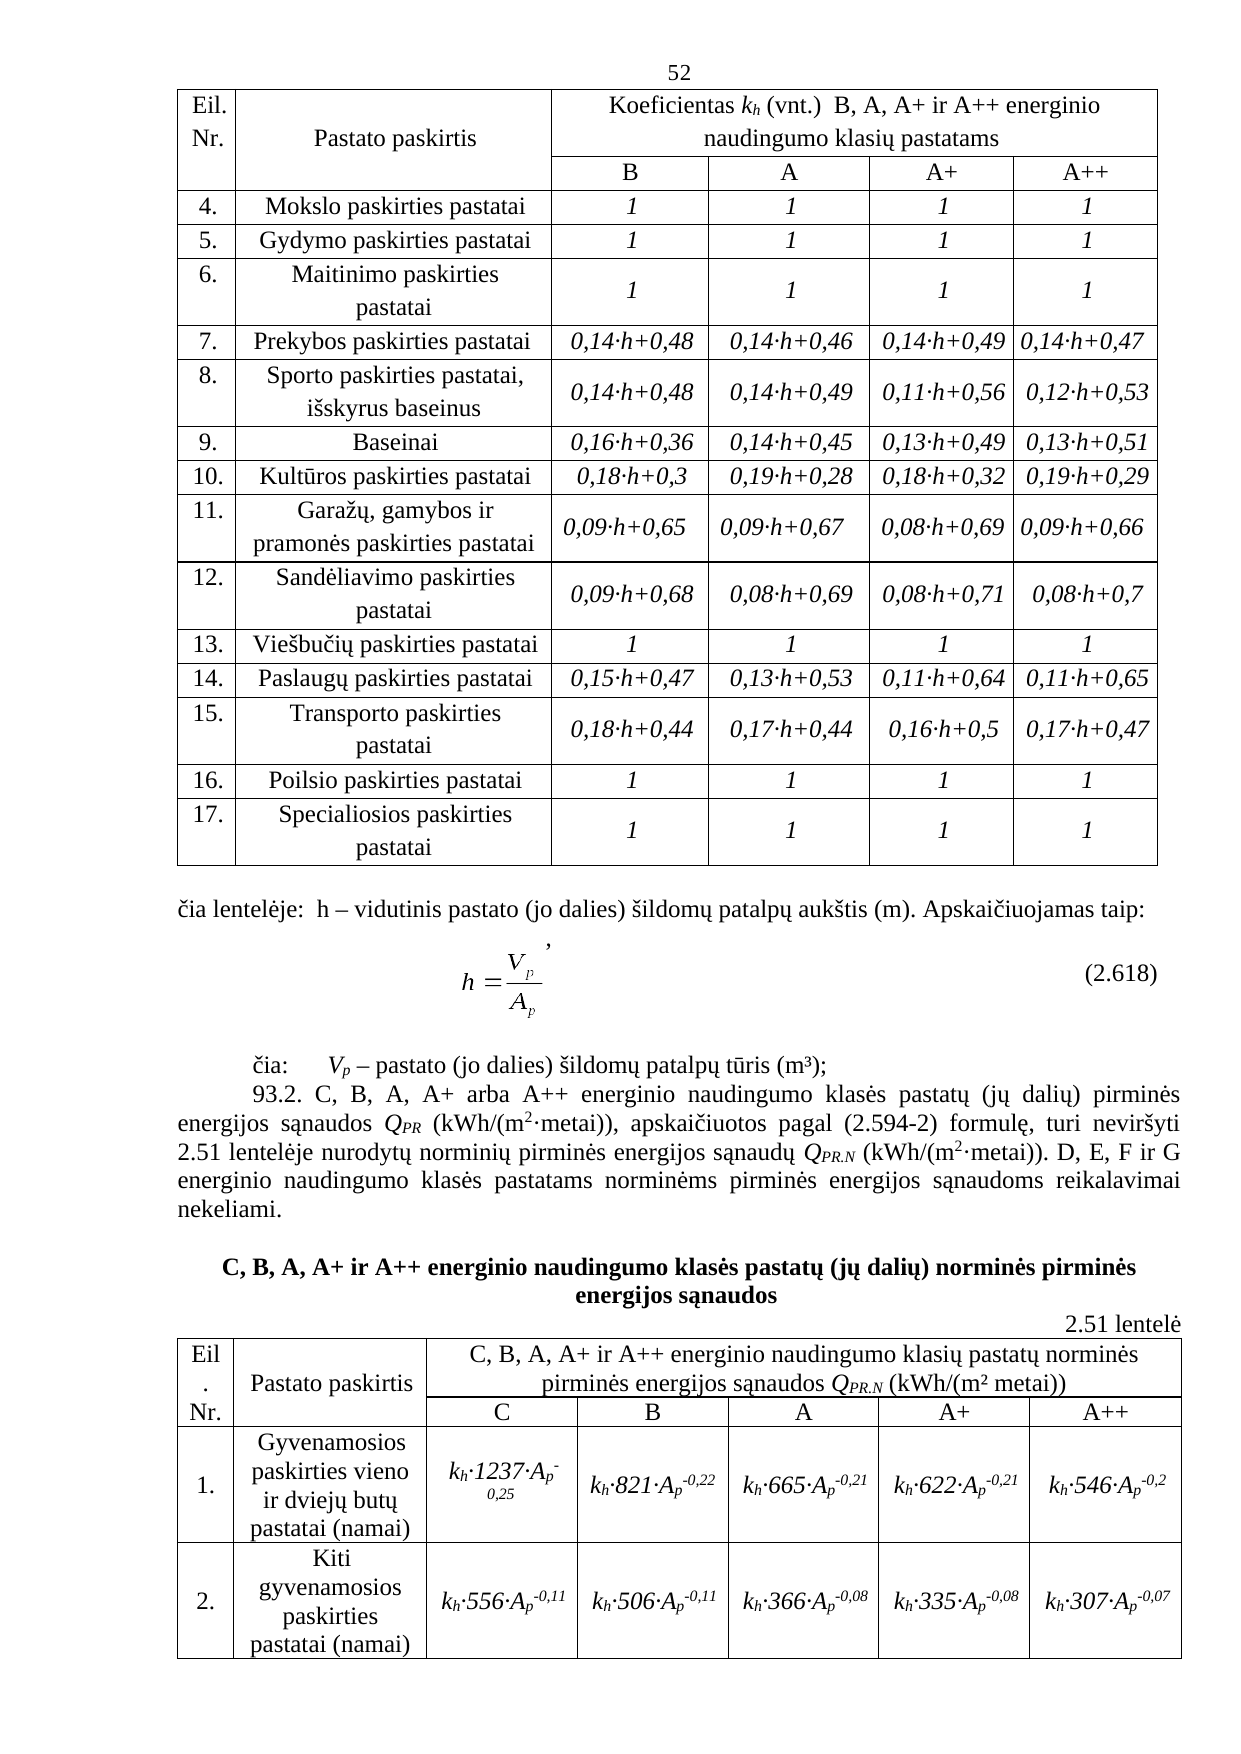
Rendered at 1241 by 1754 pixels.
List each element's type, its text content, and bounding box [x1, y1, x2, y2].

table_cell Poilsio paskirties pastatai [236, 765, 551, 798]
table_cell 0,08·h+0,71 [870, 563, 1013, 628]
table_cell kh·821·Ap-0,22 [578, 1427, 728, 1542]
table_cell 14. [178, 664, 235, 697]
table_cell Viešbučių paskirties pastatai [236, 630, 551, 662]
table_cell 1 [870, 765, 1013, 798]
table_cell 0,08·h+0,69 [870, 495, 1013, 561]
table_cell 1 [709, 191, 869, 224]
table_cell Maitinimo paskirties pastatai [236, 259, 551, 325]
table_header C, B, A, A+ ir A++ energinio naudingumo klasių pastatų norminės pirminės energijos sąnaudos QPR.N (kWh/(m² metai)) [427, 1339, 1181, 1396]
table_cell Sporto paskirties pastatai, išskyrus baseinus [236, 360, 551, 426]
table_cell kh·546·Ap-0,2 [1030, 1427, 1181, 1542]
table_cell kh·335·Ap-0,08 [879, 1543, 1029, 1658]
table_cell 0,12·h+0,53 [1014, 360, 1157, 426]
table_cell 1 [870, 259, 1013, 325]
table_cell Baseinai [236, 427, 551, 460]
table_cell 0,19·h+0,28 [709, 461, 869, 494]
table_cell 1 [709, 765, 869, 798]
table_cell 1 [1014, 765, 1157, 798]
table_cell 1 [552, 259, 708, 325]
table_cell 10. [178, 461, 235, 494]
table_cell 1 [709, 630, 869, 662]
table_cell Prekybos paskirties pastatai [236, 326, 551, 359]
table_cell 0,11·h+0,65 [1014, 664, 1157, 697]
table_cell 1 [709, 225, 869, 258]
table_cell C [427, 1398, 577, 1426]
table_cell kh·622·Ap-0,21 [879, 1427, 1029, 1542]
table_cell A+ [870, 157, 1013, 190]
table_cell 0,09·h+0,67 [709, 495, 869, 561]
table_cell 0,09·h+0,68 [552, 563, 708, 628]
table_cell Specialiosios paskirties pastatai [236, 799, 551, 865]
table_header , [181, 923, 1073, 1022]
text C, B, A, A+ ir A++ energinio naudingumo klasės pastatų (jų dalių) norminės pirminės energijos sąnaudos [177, 1252, 1181, 1309]
table_cell 1 [1014, 259, 1157, 325]
table_cell 0,11·h+0,56 [870, 360, 1013, 426]
table_cell 0,08·h+0,69 [709, 563, 869, 628]
table_cell 12. [178, 563, 235, 628]
table_cell A++ [1030, 1398, 1181, 1426]
table_cell 0,08·h+0,7 [1014, 563, 1157, 628]
table_cell 13. [178, 630, 235, 662]
table_cell 0,14·h+0,45 [709, 427, 869, 460]
table_header Pastato paskirtis [236, 90, 551, 190]
table_cell Transporto paskirties pastatai [236, 698, 551, 764]
table_cell 1 [552, 191, 708, 224]
table_cell 0,14·h+0,48 [552, 360, 708, 426]
table_cell Garažų, gamybos ir pramonės paskirties pastatai [236, 495, 551, 561]
table_header Koeficientas kh (vnt.) B, A, A+ ir A++ energinio naudingumo klasių pastatams [552, 90, 1157, 156]
table_cell A+ [879, 1398, 1029, 1426]
table_cell 1 [552, 630, 708, 662]
table_cell 0,18·h+0,44 [552, 698, 708, 764]
table_cell 0,14·h+0,49 [870, 326, 1013, 359]
table_cell 0,09·h+0,65 [552, 495, 708, 561]
table_cell 9. [178, 427, 235, 460]
table_header Eil. Nr. [178, 1339, 233, 1426]
table_cell 0,13·h+0,49 [870, 427, 1013, 460]
table_cell kh·1237·Ap-0,25 [427, 1427, 577, 1542]
table_cell 15. [178, 698, 235, 764]
table_cell 0,14·h+0,46 [709, 326, 869, 359]
table_cell Gyvenamosios paskirties vieno ir dviejų butų pastatai (namai) [234, 1427, 426, 1542]
text 93.2. C, B, A, A+ arba A++ energinio naudingumo klasės pastatų (jų dalių) pirminės energijos sąnaudos QPR (kWh/(m2·metai)), apskaičiuotos pagal (2.594-2) formulę, turi neviršyti 2.51 lentelėje nurodytų norminių pirminės energijos sąnaudų QPR.N (kWh/(m2·metai)). D, E, F ir G energinio naudingumo klasės pastatams norminėms pirminės energijos sąnaudoms reikalavimai nekeliami. [177, 1079, 1181, 1223]
table_cell kh·307·Ap-0,07 [1030, 1543, 1181, 1658]
table_cell 0,09·h+0,66 [1014, 495, 1157, 561]
table_cell 17. [178, 799, 235, 865]
table_cell Kultūros paskirties pastatai [236, 461, 551, 494]
table_cell 0,16·h+0,36 [552, 427, 708, 460]
table_cell 0,14·h+0,48 [552, 326, 708, 359]
table_cell kh·556·Ap-0,11 [427, 1543, 577, 1658]
table_cell 0,17·h+0,47 [1014, 698, 1157, 764]
table_cell Paslaugų paskirties pastatai [236, 664, 551, 697]
table_cell A [709, 157, 869, 190]
table_cell 1 [870, 225, 1013, 258]
table_header (2.618) [1073, 923, 1178, 1022]
table_cell 1 [1014, 630, 1157, 662]
table_header Pastato paskirtis [234, 1339, 426, 1426]
table_cell kh·366·Ap-0,08 [729, 1543, 878, 1658]
table_cell 2. [178, 1543, 233, 1658]
table_cell 0,18·h+0,3 [552, 461, 708, 494]
table_cell 1 [870, 191, 1013, 224]
table_cell 1 [709, 799, 869, 865]
table_cell 5. [178, 225, 235, 258]
table_cell 1 [552, 765, 708, 798]
table_cell Gydymo paskirties pastatai [236, 225, 551, 258]
table_cell 1. [178, 1427, 233, 1542]
table_cell 0,13·h+0,53 [709, 664, 869, 697]
table_cell A++ [1014, 157, 1157, 190]
table_cell 1 [552, 225, 708, 258]
table_cell 0,14·h+0,49 [709, 360, 869, 426]
table_cell 1 [870, 799, 1013, 865]
table_cell 1 [1014, 799, 1157, 865]
table_cell 0,14·h+0,47 [1014, 326, 1157, 359]
table_cell Mokslo paskirties pastatai [236, 191, 551, 224]
table_cell 1 [1014, 225, 1157, 258]
table_cell Kiti gyvenamosios paskirties pastatai (namai) [234, 1543, 426, 1658]
table_cell 4. [178, 191, 235, 224]
table_cell 0,16·h+0,5 [870, 698, 1013, 764]
table_cell Sandėliavimo paskirties pastatai [236, 563, 551, 628]
text 2.51 lentelė [177, 1309, 1181, 1338]
table_cell 0,11·h+0,64 [870, 664, 1013, 697]
table_cell 0,19·h+0,29 [1014, 461, 1157, 494]
table_cell kh·506·Ap-0,11 [578, 1543, 728, 1658]
table_cell 0,15·h+0,47 [552, 664, 708, 697]
table_cell 1 [552, 799, 708, 865]
table_cell 1 [709, 259, 869, 325]
table_cell 6. [178, 259, 235, 325]
table_cell 1 [870, 630, 1013, 662]
table_cell 16. [178, 765, 235, 798]
table_cell 0,18·h+0,32 [870, 461, 1013, 494]
table_cell 8. [178, 360, 235, 426]
table_cell kh·665·Ap-0,21 [729, 1427, 878, 1542]
table_cell 0,17·h+0,44 [709, 698, 869, 764]
table_header Eil. Nr. [178, 90, 235, 190]
table_cell B [552, 157, 708, 190]
table_cell 1 [1014, 191, 1157, 224]
table_cell 11. [178, 495, 235, 561]
table_cell 7. [178, 326, 235, 359]
text čia lentelėje: h – vidutinis pastato (jo dalies) šildomų patalpų aukštis (m). Apskaičiuojamas taip: [177, 894, 1181, 923]
table_cell 0,13·h+0,51 [1014, 427, 1157, 460]
text čia: Vp – pastato (jo dalies) šildomų patalpų tūris (m³); [252, 1050, 1181, 1079]
table_cell A [729, 1398, 878, 1426]
table_cell B [578, 1398, 728, 1426]
